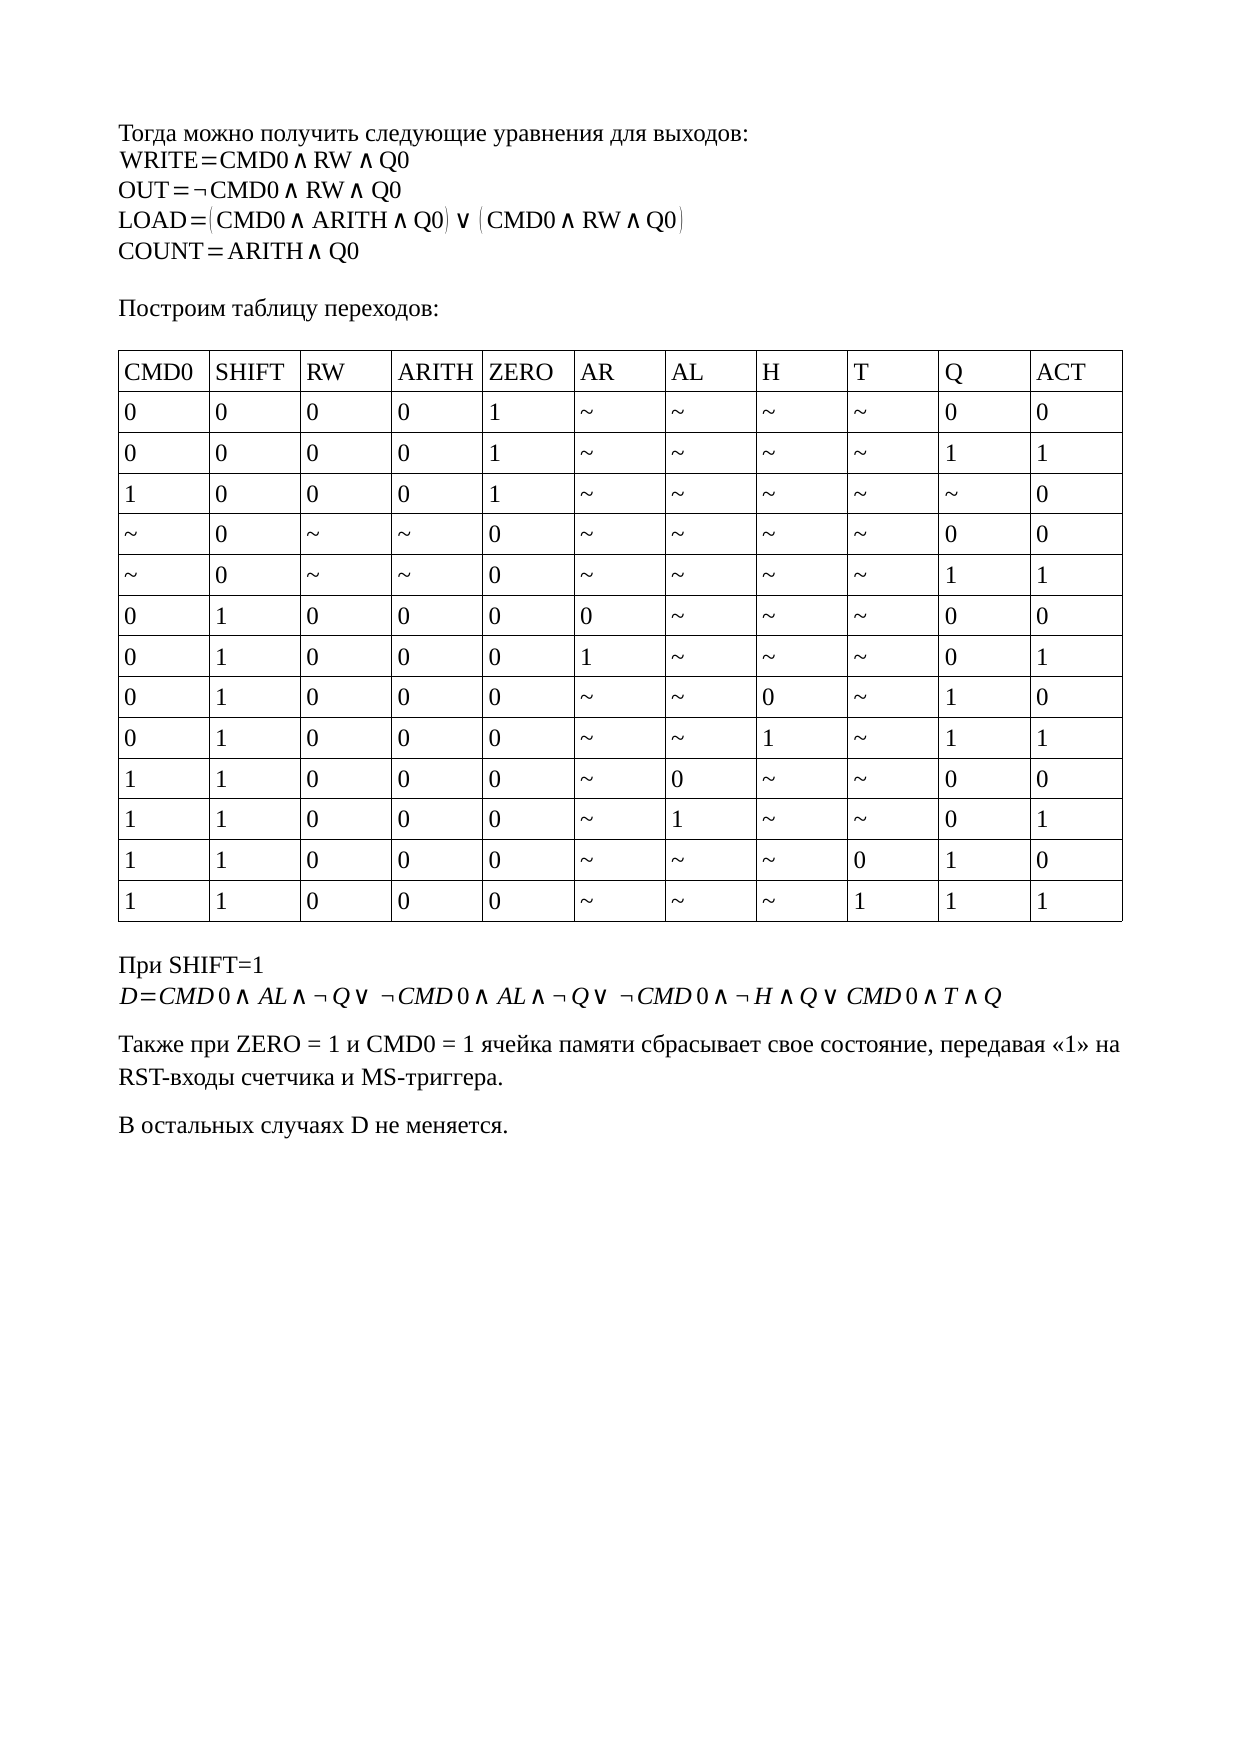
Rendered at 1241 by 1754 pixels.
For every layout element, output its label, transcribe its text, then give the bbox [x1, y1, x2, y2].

table_header ZERO [483, 351, 574, 391]
table_cell 0 [483, 514, 574, 554]
table_cell 1 [210, 636, 300, 676]
table_cell ~ [575, 677, 665, 717]
table_cell ~ [757, 433, 847, 472]
table_cell 0 [1031, 677, 1122, 717]
table_cell ~ [757, 636, 847, 676]
table_cell ~ [757, 799, 847, 839]
table_cell 1 [939, 881, 1030, 921]
table_cell 0 [301, 840, 391, 880]
table_cell ~ [666, 514, 756, 554]
table_cell 0 [483, 759, 574, 798]
table_cell 0 [301, 718, 391, 758]
table_cell ~ [301, 514, 391, 554]
table_cell 0 [1031, 596, 1122, 635]
table_cell ~ [848, 514, 938, 554]
table_cell ~ [757, 881, 847, 921]
table_cell 0 [301, 636, 391, 676]
table_cell ~ [666, 677, 756, 717]
table_cell ~ [848, 555, 938, 595]
table_cell 1 [939, 718, 1030, 758]
text Также при ZERO = 1 и CMD0 = 1 ячейка памяти сбрасывает свое состояние, передавая «1» на RST-входы счетчика и MS-триггера. [118, 1029, 1122, 1091]
table_cell 0 [392, 881, 482, 921]
table_cell 0 [666, 759, 756, 798]
table_cell 0 [483, 677, 574, 717]
table_cell 1 [119, 759, 209, 798]
table_cell 1 [939, 433, 1030, 472]
table_cell 0 [939, 596, 1030, 635]
table_cell 0 [392, 799, 482, 839]
table_cell 0 [483, 881, 574, 921]
table_cell 1 [575, 636, 665, 676]
table_cell ~ [301, 555, 391, 595]
table_cell 0 [939, 759, 1030, 798]
table_cell 1 [1031, 799, 1122, 839]
table_cell 0 [483, 799, 574, 839]
table_cell ~ [848, 474, 938, 513]
table_cell 0 [757, 677, 847, 717]
table_cell 1 [210, 596, 300, 635]
table_cell 1 [210, 799, 300, 839]
table_cell 0 [392, 718, 482, 758]
table_cell 1 [666, 799, 756, 839]
table_cell 0 [848, 840, 938, 880]
table_header Q [939, 351, 1030, 391]
table_cell 1 [119, 881, 209, 921]
table_cell 0 [119, 636, 209, 676]
table_cell ~ [757, 392, 847, 432]
text Тогда можно получить следующие уравнения для выходов: [118, 118, 1122, 147]
table_cell 0 [392, 759, 482, 798]
table_cell 0 [210, 555, 300, 595]
table_cell 0 [483, 718, 574, 758]
table_cell ~ [848, 799, 938, 839]
table_cell ~ [666, 474, 756, 513]
table_cell 1 [1031, 881, 1122, 921]
table_cell ~ [848, 596, 938, 635]
table_cell 0 [939, 514, 1030, 554]
table_cell 0 [210, 474, 300, 513]
table_cell ~ [939, 474, 1030, 513]
table_cell ~ [119, 514, 209, 554]
table_cell 0 [301, 433, 391, 472]
table_cell ~ [848, 433, 938, 472]
table_cell 0 [1031, 759, 1122, 798]
table_cell ~ [848, 718, 938, 758]
table_cell 1 [848, 881, 938, 921]
table_cell 0 [575, 596, 665, 635]
table_cell 0 [301, 596, 391, 635]
table_cell 0 [392, 636, 482, 676]
table_cell 0 [210, 433, 300, 472]
table_header H [757, 351, 847, 391]
table_cell 0 [392, 677, 482, 717]
table_cell ~ [848, 636, 938, 676]
table_cell 0 [301, 759, 391, 798]
table_cell ~ [392, 555, 482, 595]
table_cell 0 [301, 474, 391, 513]
table_cell 0 [483, 596, 574, 635]
table_cell 1 [1031, 718, 1122, 758]
table_cell 1 [757, 718, 847, 758]
table_header T [848, 351, 938, 391]
table_cell ~ [575, 433, 665, 472]
table_cell 0 [1031, 840, 1122, 880]
table_cell ~ [119, 555, 209, 595]
table_cell 0 [392, 596, 482, 635]
table_cell 1 [210, 677, 300, 717]
table_header ARITH [392, 351, 482, 391]
table_cell ~ [848, 392, 938, 432]
table_cell 1 [210, 840, 300, 880]
table_cell 0 [301, 799, 391, 839]
table_cell ~ [666, 840, 756, 880]
table_cell 1 [210, 881, 300, 921]
table_cell 1 [119, 799, 209, 839]
table_cell 0 [119, 596, 209, 635]
table_cell 1 [119, 474, 209, 513]
table_cell 1 [483, 392, 574, 432]
table_cell 0 [483, 840, 574, 880]
table_cell 0 [210, 514, 300, 554]
table_cell 1 [1031, 433, 1122, 472]
table_cell ~ [848, 677, 938, 717]
table_cell 0 [1031, 392, 1122, 432]
table_cell ~ [575, 759, 665, 798]
table_cell ~ [575, 392, 665, 432]
table_cell 0 [392, 474, 482, 513]
table_cell 0 [939, 799, 1030, 839]
table_cell ~ [575, 840, 665, 880]
text При SHIFT=1 [118, 950, 1122, 1010]
table_cell 1 [1031, 555, 1122, 595]
table_cell 0 [119, 433, 209, 472]
table_cell ~ [392, 514, 482, 554]
table_cell 0 [301, 392, 391, 432]
table_cell ~ [575, 555, 665, 595]
table_header RW [301, 351, 391, 391]
table_cell ~ [666, 392, 756, 432]
table_cell 0 [119, 392, 209, 432]
table_cell 1 [939, 677, 1030, 717]
table_cell 0 [392, 840, 482, 880]
table_cell ~ [757, 759, 847, 798]
table_cell ~ [666, 718, 756, 758]
table_cell 0 [483, 555, 574, 595]
table_cell 0 [392, 392, 482, 432]
table_cell ~ [575, 514, 665, 554]
table_cell 1 [483, 474, 574, 513]
text В остальных случаях D не меняется. [118, 1110, 1122, 1139]
table_cell 1 [210, 718, 300, 758]
table_cell 0 [483, 636, 574, 676]
table_cell 1 [939, 840, 1030, 880]
table_header AL [666, 351, 756, 391]
table_cell ~ [666, 555, 756, 595]
table_cell 0 [301, 881, 391, 921]
table_cell ~ [575, 799, 665, 839]
table_cell ~ [666, 881, 756, 921]
table_cell ~ [575, 718, 665, 758]
table_cell 0 [119, 677, 209, 717]
text Построим таблицу переходов: [118, 293, 1122, 322]
table_cell 1 [210, 759, 300, 798]
table_cell 0 [210, 392, 300, 432]
table_cell 0 [1031, 474, 1122, 513]
table_cell 0 [1031, 514, 1122, 554]
table_cell ~ [666, 596, 756, 635]
table_header SHIFT [210, 351, 300, 391]
table_cell ~ [575, 474, 665, 513]
table_cell 0 [119, 718, 209, 758]
table_cell ~ [757, 840, 847, 880]
table_cell 0 [939, 636, 1030, 676]
table_cell ~ [757, 474, 847, 513]
table_cell ~ [848, 759, 938, 798]
table_cell ~ [757, 514, 847, 554]
table_cell 1 [1031, 636, 1122, 676]
table_header ACT [1031, 351, 1122, 391]
table_cell ~ [575, 881, 665, 921]
table_cell ~ [666, 433, 756, 472]
table_header AR [575, 351, 665, 391]
table_cell ~ [666, 636, 756, 676]
table_cell ~ [757, 555, 847, 595]
table_cell 0 [392, 433, 482, 472]
table_cell 0 [939, 392, 1030, 432]
table_cell ~ [757, 596, 847, 635]
table_cell 1 [483, 433, 574, 472]
table_cell 0 [301, 677, 391, 717]
table_cell 1 [119, 840, 209, 880]
table_header CMD0 [119, 351, 209, 391]
table_cell 1 [939, 555, 1030, 595]
